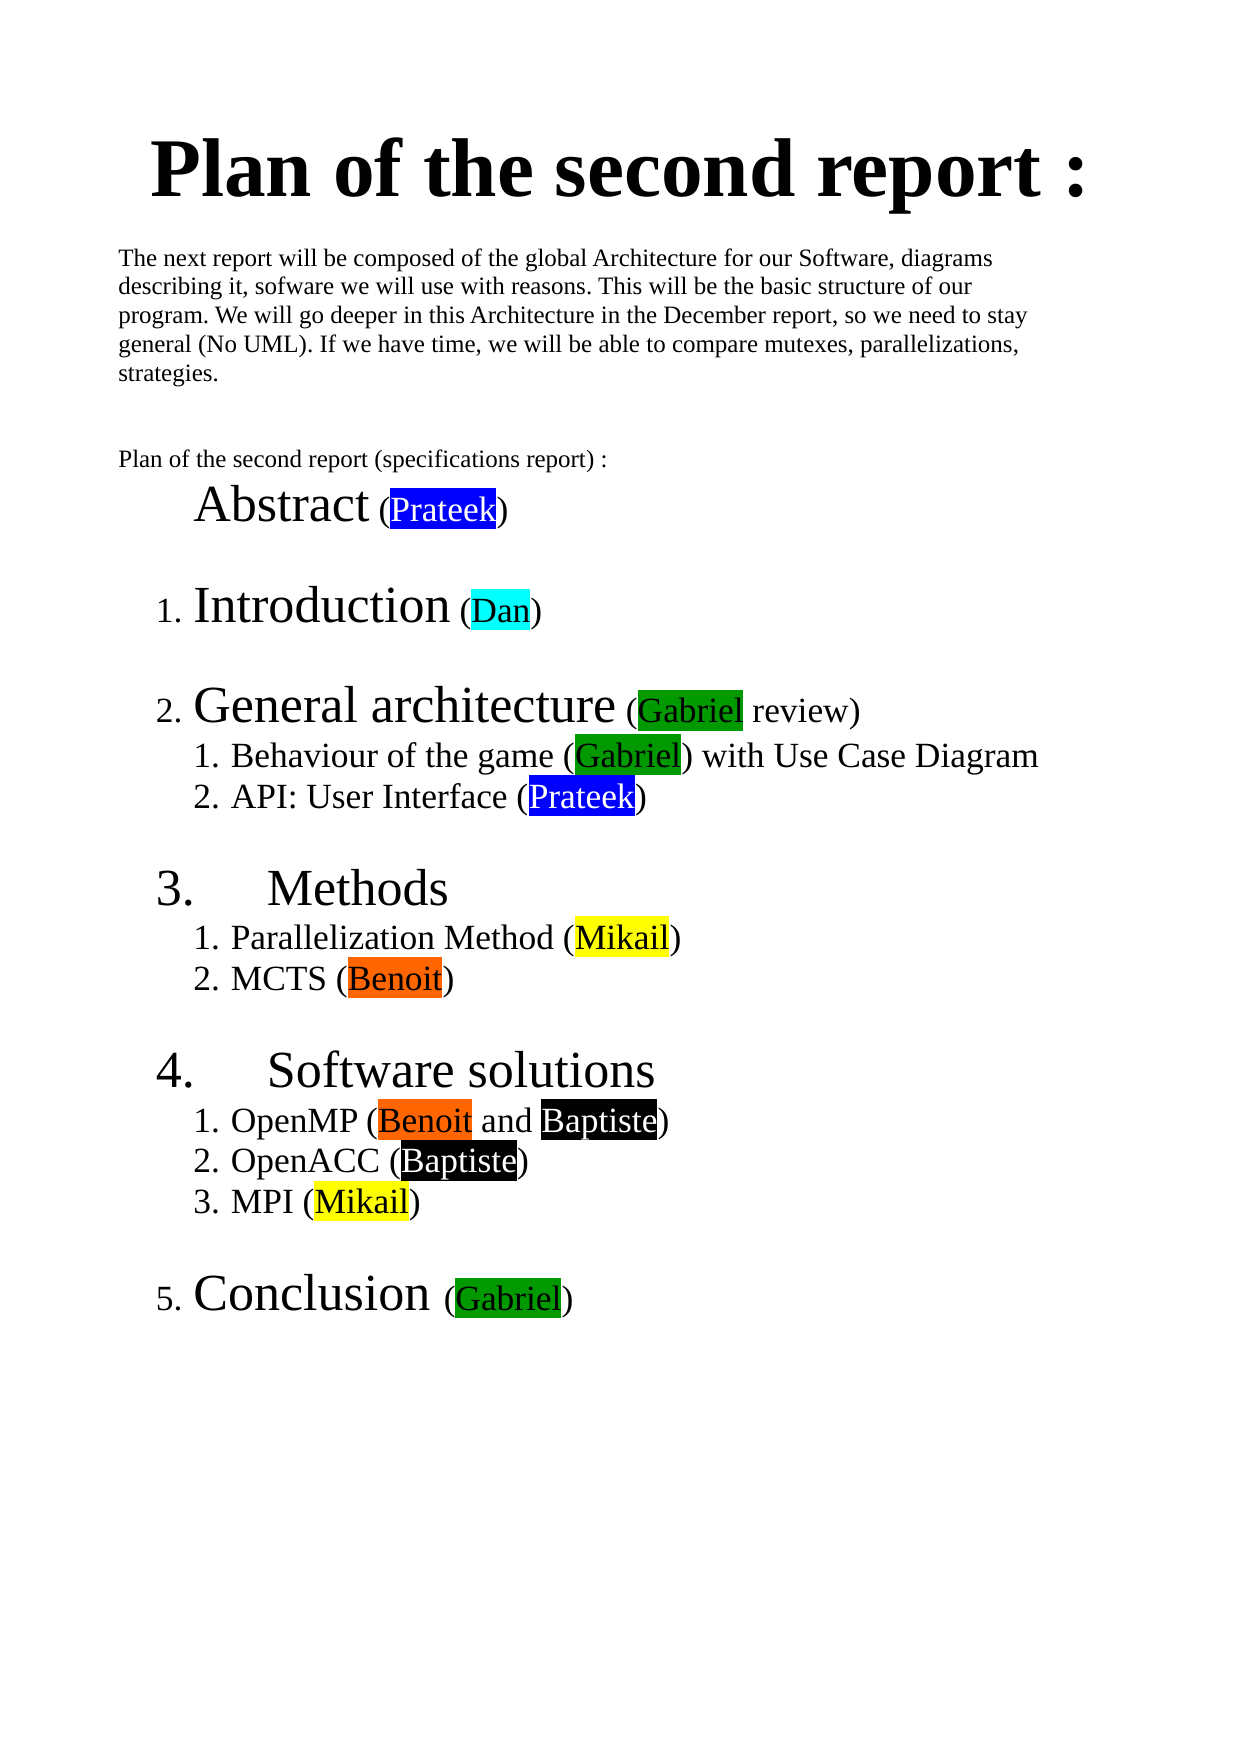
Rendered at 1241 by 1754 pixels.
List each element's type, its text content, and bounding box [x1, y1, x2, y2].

list MCTS (Benoit) [193, 957, 1122, 998]
list Abstract (Prateek) [156, 473, 1122, 533]
list General architecture (Gabriel review) [156, 674, 1122, 734]
list Behaviour of the game (Gabriel) with Use Case Diagram [193, 734, 1122, 775]
list OpenMP (Benoit and Baptiste) [193, 1099, 1122, 1140]
list Methods [156, 857, 1122, 916]
text general (No UML). If we have time, we will be able to compare mutexes, parallelizations, strategies. [118, 329, 1122, 386]
text program. We will go deeper in this Architecture in the December report, so we need to stay [118, 300, 1122, 329]
list OpenACC (Baptiste) [193, 1140, 1122, 1181]
list MPI (Mikail) [193, 1181, 1122, 1221]
list Introduction (Dan) [156, 573, 1122, 633]
text Plan of the second report (specifications report) : [118, 444, 1122, 473]
list Conclusion (Gabriel) [156, 1262, 1122, 1322]
list API: User Interface (Prateek) [193, 775, 1122, 816]
text The next report will be composed of the global Architecture for our Software, diagrams [118, 243, 1122, 271]
list Parallelization Method (Mikail) [193, 916, 1122, 957]
text describing it, sofware we will use with reasons. This will be the basic structure of our [118, 271, 1122, 300]
text Plan of the second report : [118, 118, 1122, 214]
list Software solutions [156, 1039, 1122, 1099]
